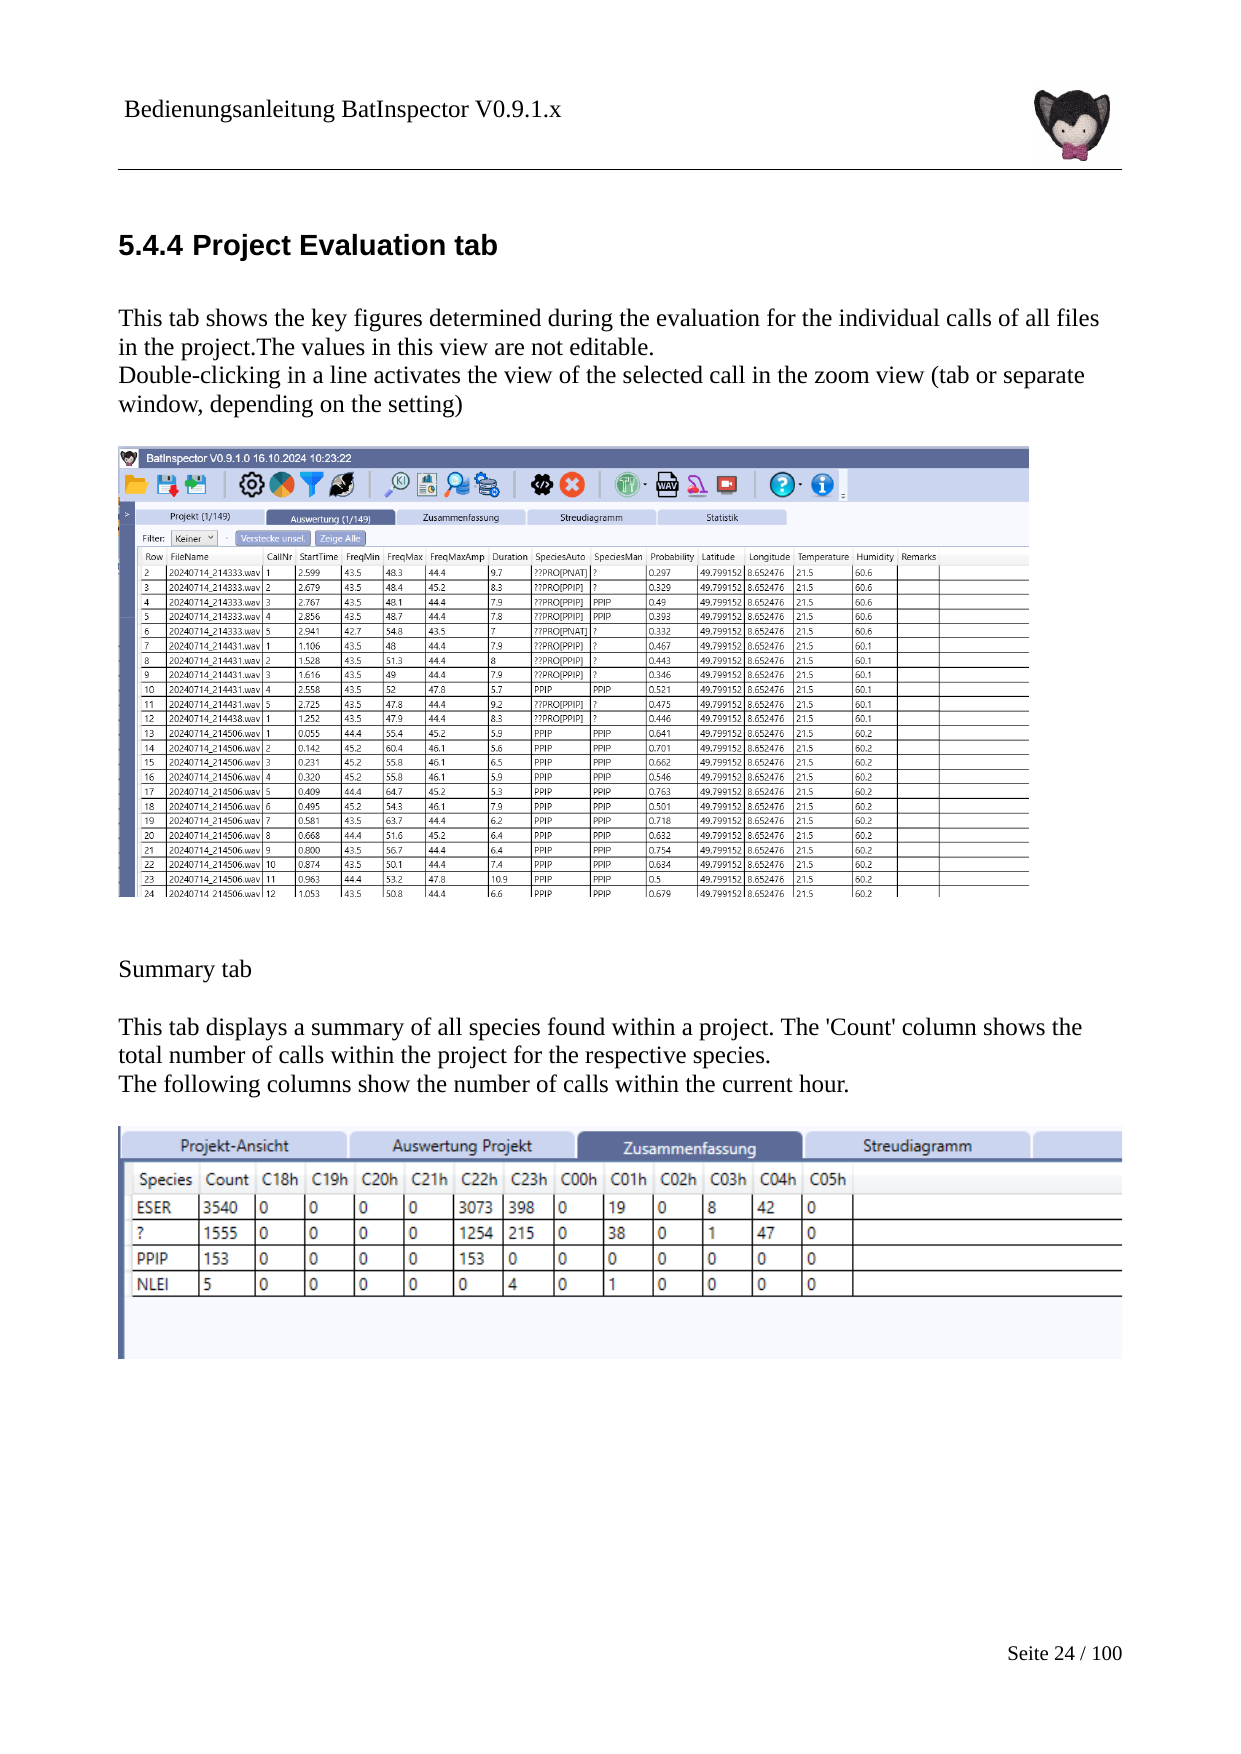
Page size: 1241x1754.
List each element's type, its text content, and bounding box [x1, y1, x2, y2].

text Double-clicking in a line activates the view of the selected call in the zoom view (tab or separate window, depending on the setting) [118, 361, 1122, 418]
text The following columns show the number of calls within the current hour. [118, 1069, 1122, 1098]
picture [118, 446, 1029, 897]
subtitle Project Evaluation tab [118, 228, 1122, 262]
subtitle Summary tab [118, 954, 1122, 983]
picture [1030, 80, 1119, 169]
text This tab shows the key figures determined during the evaluation for the individual calls of all files in the project.The values ​​in this view are not editable. [118, 303, 1122, 361]
text This tab displays a summary of all species found within a project. The 'Count' column shows the total number of calls within the project for the respective species. [118, 1012, 1122, 1069]
picture [118, 1126, 1123, 1359]
